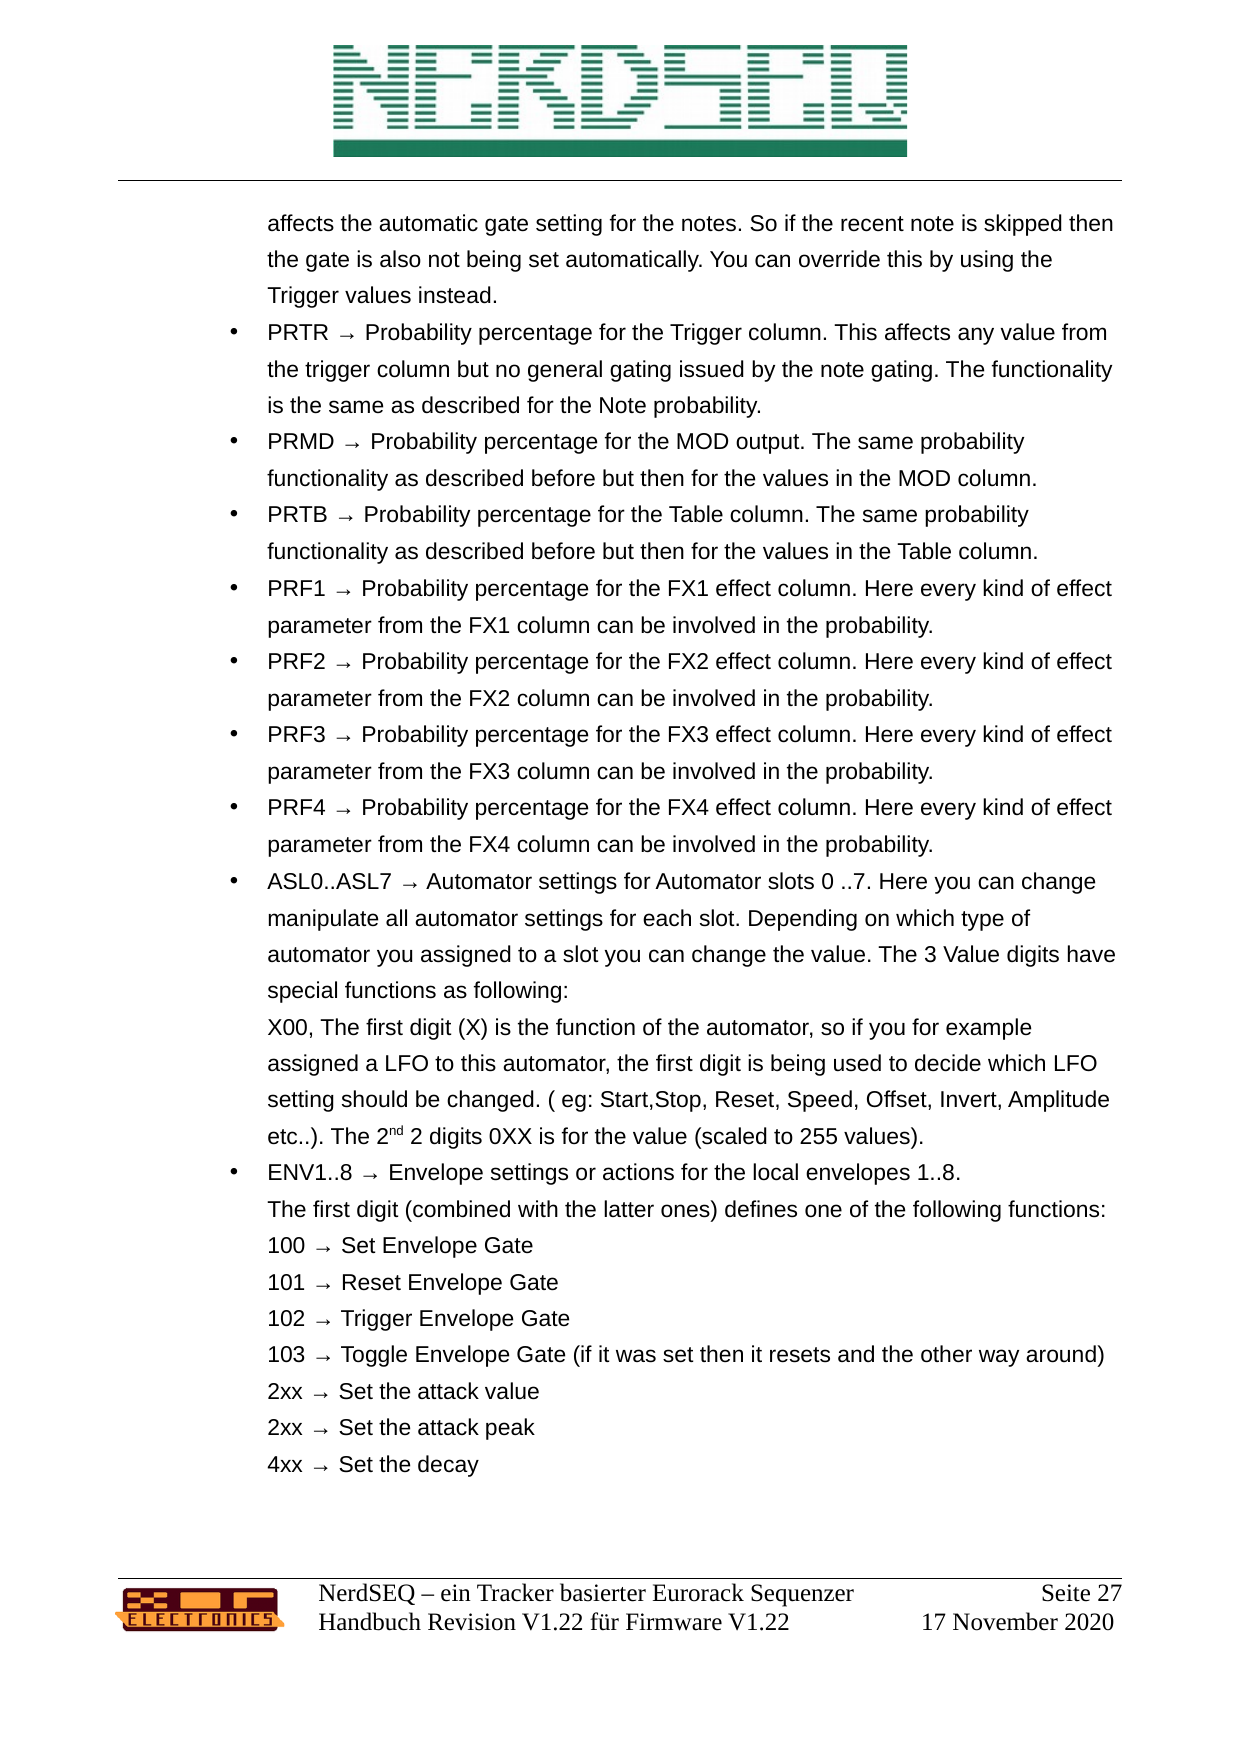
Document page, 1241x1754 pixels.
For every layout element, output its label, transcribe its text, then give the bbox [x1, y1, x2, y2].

list 4xx → Set the decay [229, 1451, 1122, 1477]
list PRF2 → Probability percentage for the FX2 effect column. Here every kind of effect parameter from the FX2 column can be involved in the probability. [229, 648, 1122, 711]
list PRF3 → Probability percentage for the FX3 effect column. Here every kind of effect parameter from the FX3 column can be involved in the probability. [229, 721, 1122, 784]
list PRF1 → Probability percentage for the FX1 effect column. Here every kind of effect parameter from the FX1 column can be involved in the probability. [229, 575, 1122, 638]
list X00, The first digit (X) is the function of the automator, so if you for example assigned a LFO to this automator, the first digit is being used to decide which LFO setting should be changed. ( eg: Start,Stop, Reset, Speed, Offset, Invert, Amplitude etc..). The 2nd 2 digits 0XX is for the value (scaled to 255 values). [229, 1013, 1122, 1149]
picture [333, 45, 908, 157]
list PRMD → Probability percentage for the MOD output. The same probability functionality as described before but then for the values in the MOD column. [229, 428, 1122, 491]
list PRTB → Probability percentage for the Table column. The same probability functionality as described before but then for the values in the Table column. [229, 501, 1122, 565]
list PRTR → Probability percentage for the Trigger column. This affects any value from the trigger column but no general gating issued by the note gating. The functionality is the same as described for the Note probability. [229, 319, 1122, 418]
list 100 → Set Envelope Gate 101 → Reset Envelope Gate 102 → Trigger Envelope Gate 103 → Toggle Envelope Gate (if it was set then it resets and the other way around) 2xx → Set the attack value 2xx → Set the attack peak [229, 1232, 1122, 1441]
list The first digit (combined with the latter ones) defines one of the following functions: [229, 1196, 1122, 1222]
picture [115, 1584, 285, 1634]
list PRF4 → Probability percentage for the FX4 effect column. Here every kind of effect parameter from the FX4 column can be involved in the probability. [229, 794, 1122, 858]
list ASL0..ASL7 → Automator settings for Automator slots 0 ..7. Here you can change manipulate all automator settings for each slot. Depending on which type of automator you assigned to a slot you can change the value. The 3 Value digits have special functions as following: [229, 868, 1122, 1003]
list affects the automatic gate setting for the notes. So if the recent note is skipped then the gate is also not being set automatically. You can override this by using the Trigger values instead. [229, 209, 1122, 309]
list ENV1..8 → Envelope settings or actions for the local envelopes 1..8. [229, 1159, 1122, 1186]
